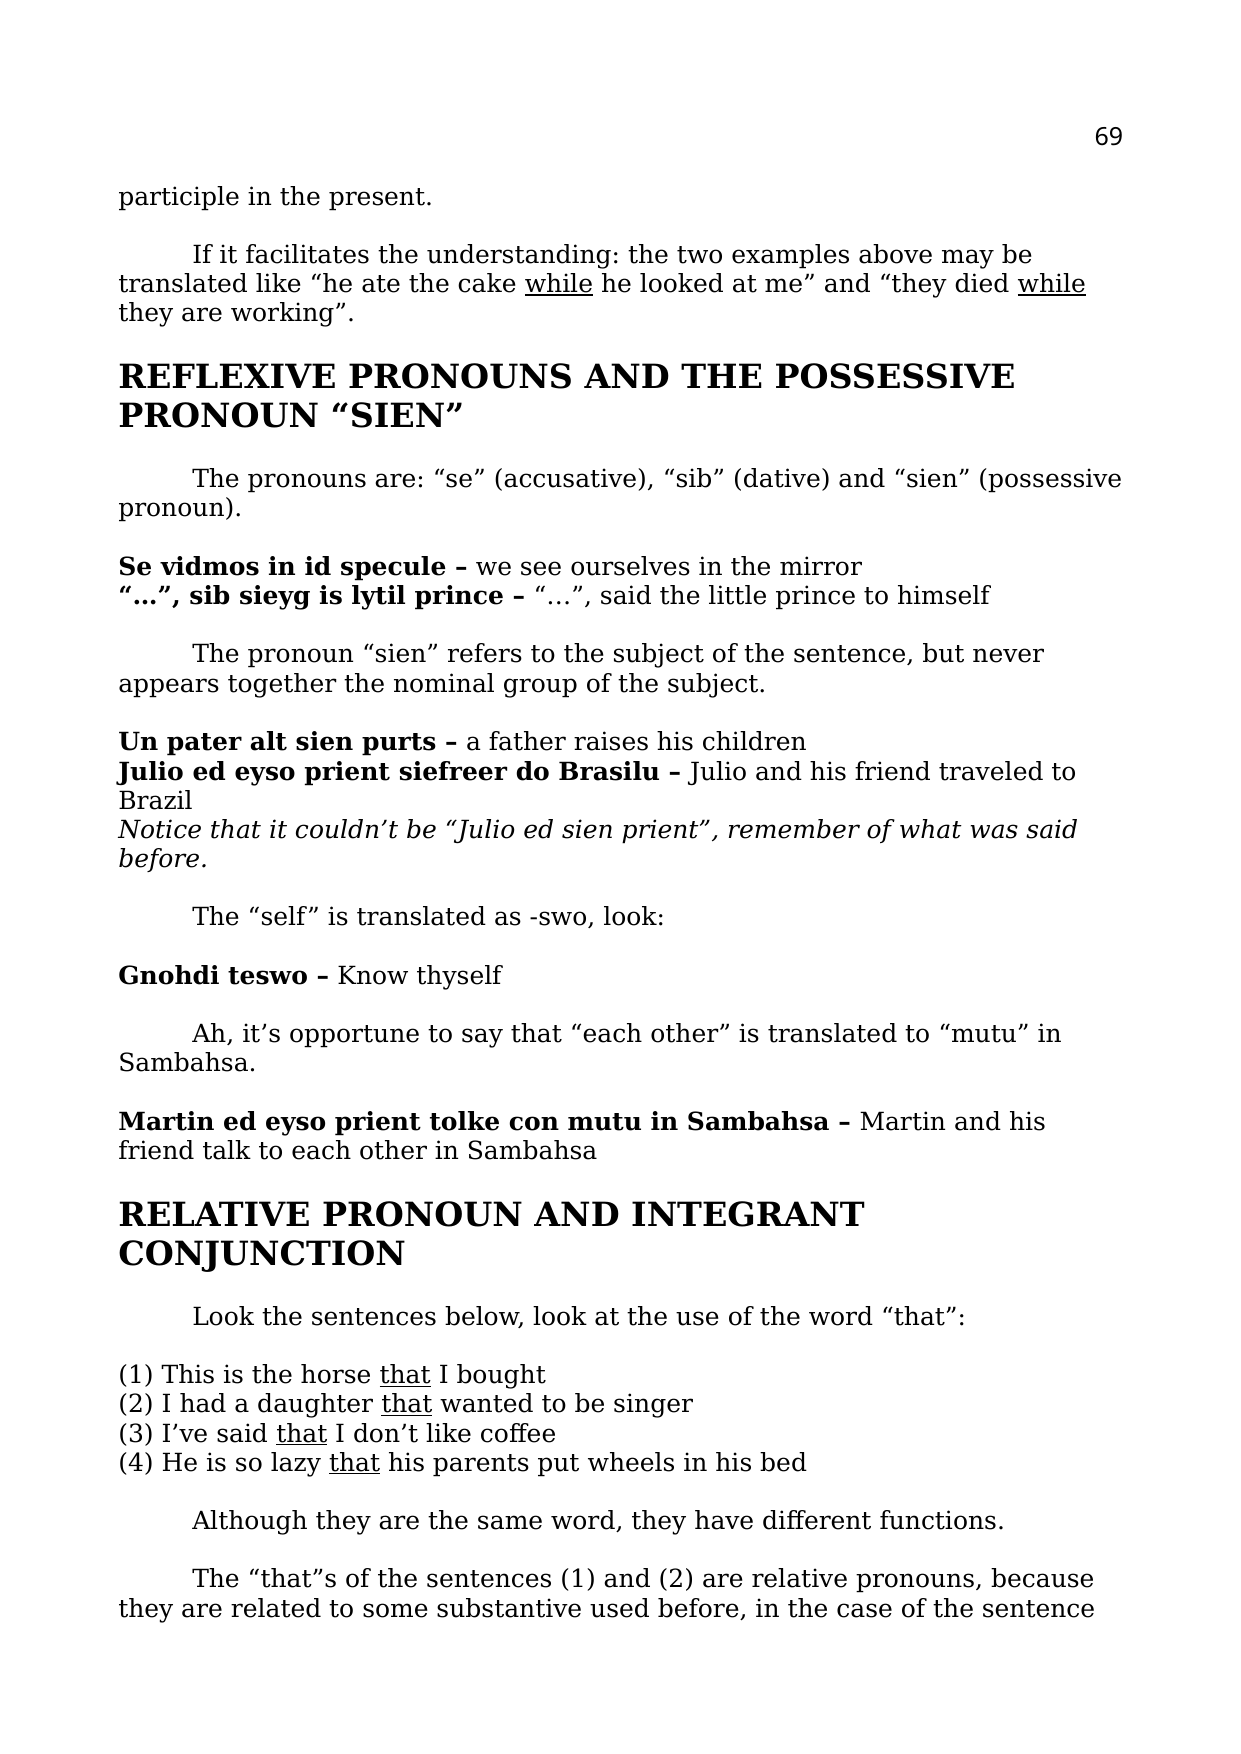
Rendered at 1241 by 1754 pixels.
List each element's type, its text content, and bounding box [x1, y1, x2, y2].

text Ah, it’s opportune to say that “each other” is translated to “mutu” in Sambahsa. [118, 1019, 1123, 1078]
text (1) This is the horse that I bought [118, 1360, 1123, 1389]
text (3) I’ve said that I don’t like coffee [118, 1419, 1123, 1448]
text The “self” is translated as -swo, look: [118, 902, 1123, 932]
text If it facilitates the understanding: the two examples above may be translated like “he ate the cake while he looked at me” and “they died while they are working”. [118, 240, 1123, 327]
text Un pater alt sien purts – a father raises his children [118, 727, 1123, 756]
text Se vidmos in id specule – we see ourselves in the mirror [118, 552, 1123, 581]
text Look the sentences below, look at the use of the word “that”: [118, 1302, 1123, 1331]
text “…”, sib sieyg is lytil prince – “…”, said the little prince to himself [118, 581, 1123, 610]
text The pronouns are: “se” (accusative), “sib” (dative) and “sien” (possessive pronoun). [118, 464, 1123, 522]
text Julio ed eyso prient siefreer do Brasilu – Julio and his friend traveled to Brazil [118, 756, 1123, 815]
text Gnohdi teswo – Know thyself [118, 961, 1123, 990]
text (4) He is so lazy that his parents put wheels in his bed [118, 1448, 1123, 1477]
text Although they are the same word, they have different functions. [118, 1506, 1123, 1535]
text participle in the present. [118, 182, 1123, 211]
subtitle RELATIVE PRONOUN AND INTEGRANT CONJUNCTION [118, 1194, 1123, 1273]
subtitle REFLEXIVE PRONOUNS AND THE POSSESSIVE PRONOUN “SIEN” [118, 357, 1123, 435]
text Notice that it couldn’t be “Julio ed sien prient”, remember of what was said before. [118, 815, 1123, 873]
text (2) I had a daughter that wanted to be singer [118, 1389, 1123, 1419]
text The pronoun “sien” refers to the subject of the sentence, but never appears together the nominal group of the subject. [118, 639, 1123, 698]
text The “that”s of the sentences (1) and (2) are relative pronouns, because they are related to some substantive used before, in the case of the sentence [118, 1564, 1123, 1623]
text Martin ed eyso prient tolke con mutu in Sambahsa – Martin and his friend talk to each other in Sambahsa [118, 1107, 1123, 1165]
